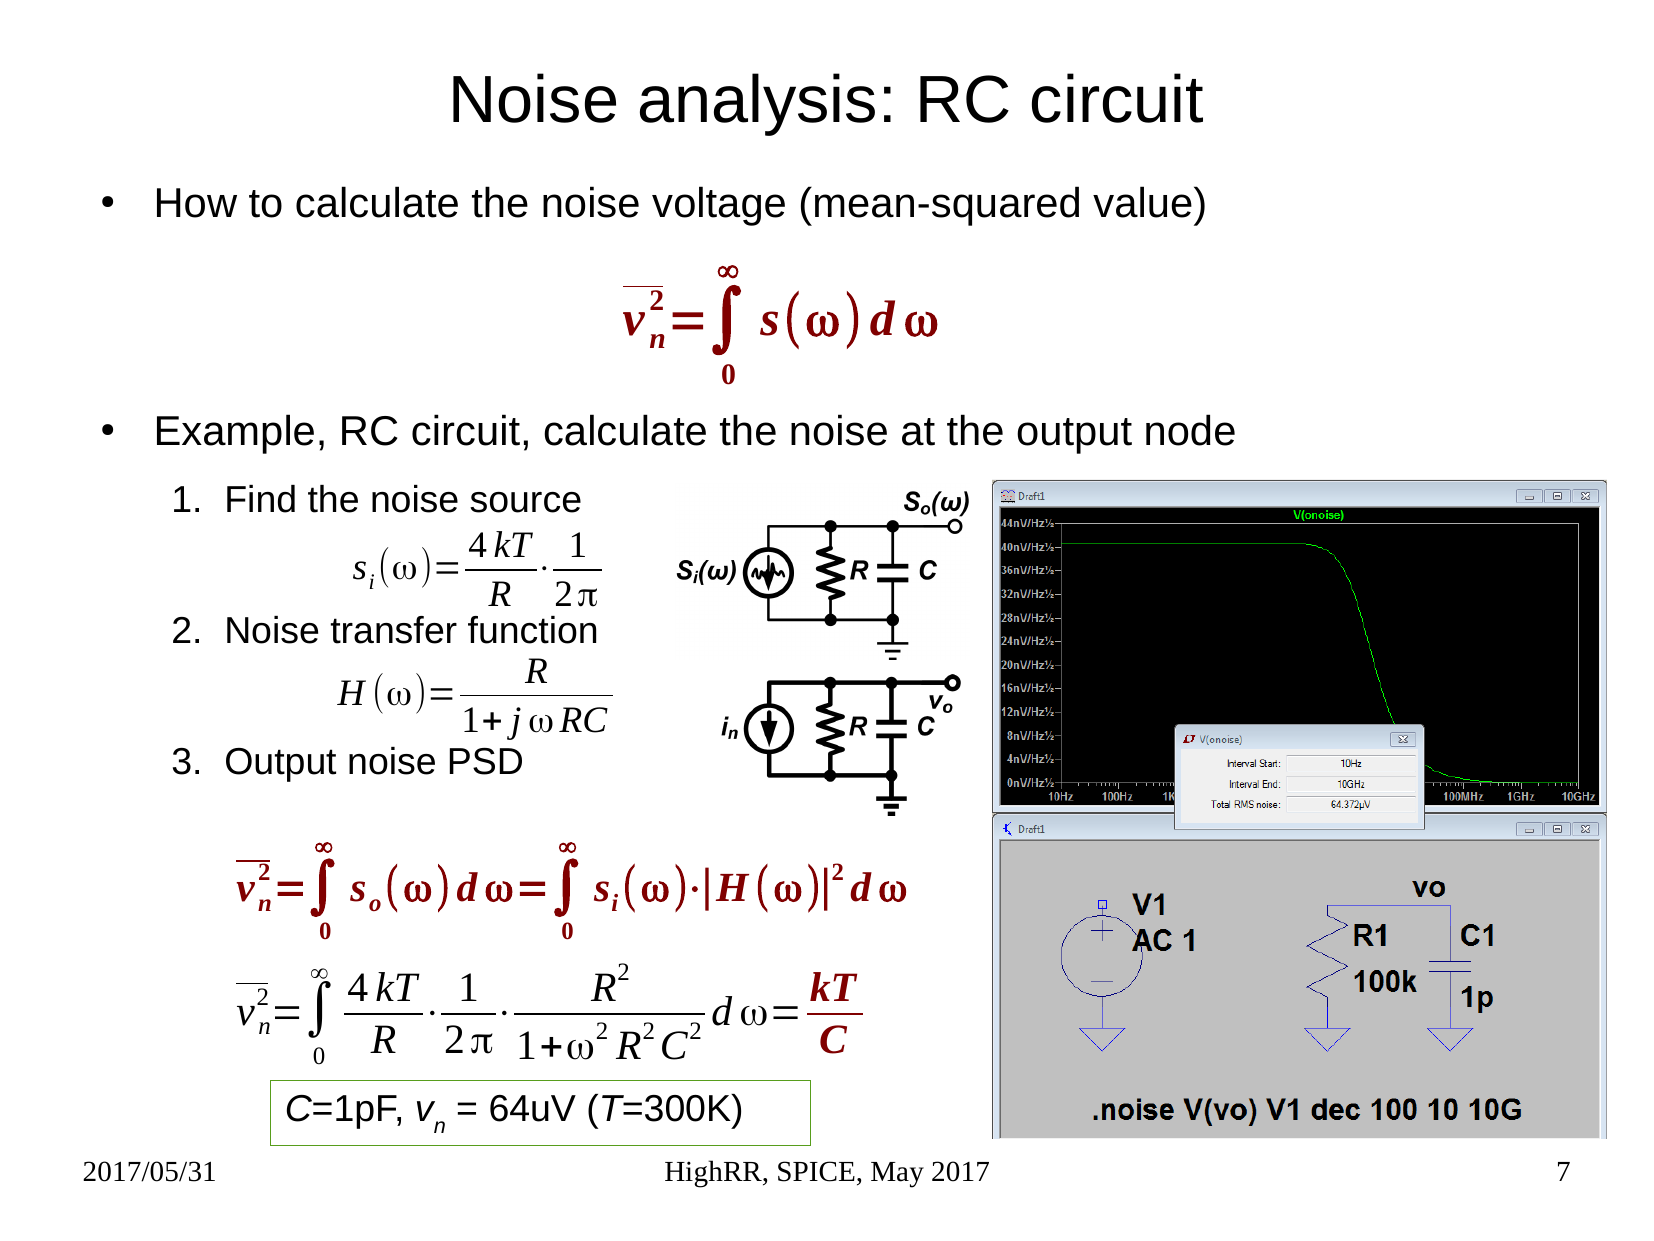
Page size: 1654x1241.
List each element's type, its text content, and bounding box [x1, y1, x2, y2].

list How to calculate the noise voltage (mean-squared value) Example, RC circuit, calculate the noise at the output node Find the noise source Noise transfer function Output noise PSD [82, 180, 1571, 1141]
chart [330, 650, 621, 740]
picture [675, 483, 970, 661]
text_box C=1pF, vn = 64uV (T=300K) [270, 1080, 811, 1146]
chart [345, 525, 610, 614]
chart [228, 958, 870, 1071]
title Noise analysis: RC circuit [82, 49, 1571, 151]
picture [720, 674, 961, 816]
chart [615, 262, 947, 391]
picture [992, 479, 1607, 1139]
chart [228, 840, 916, 946]
